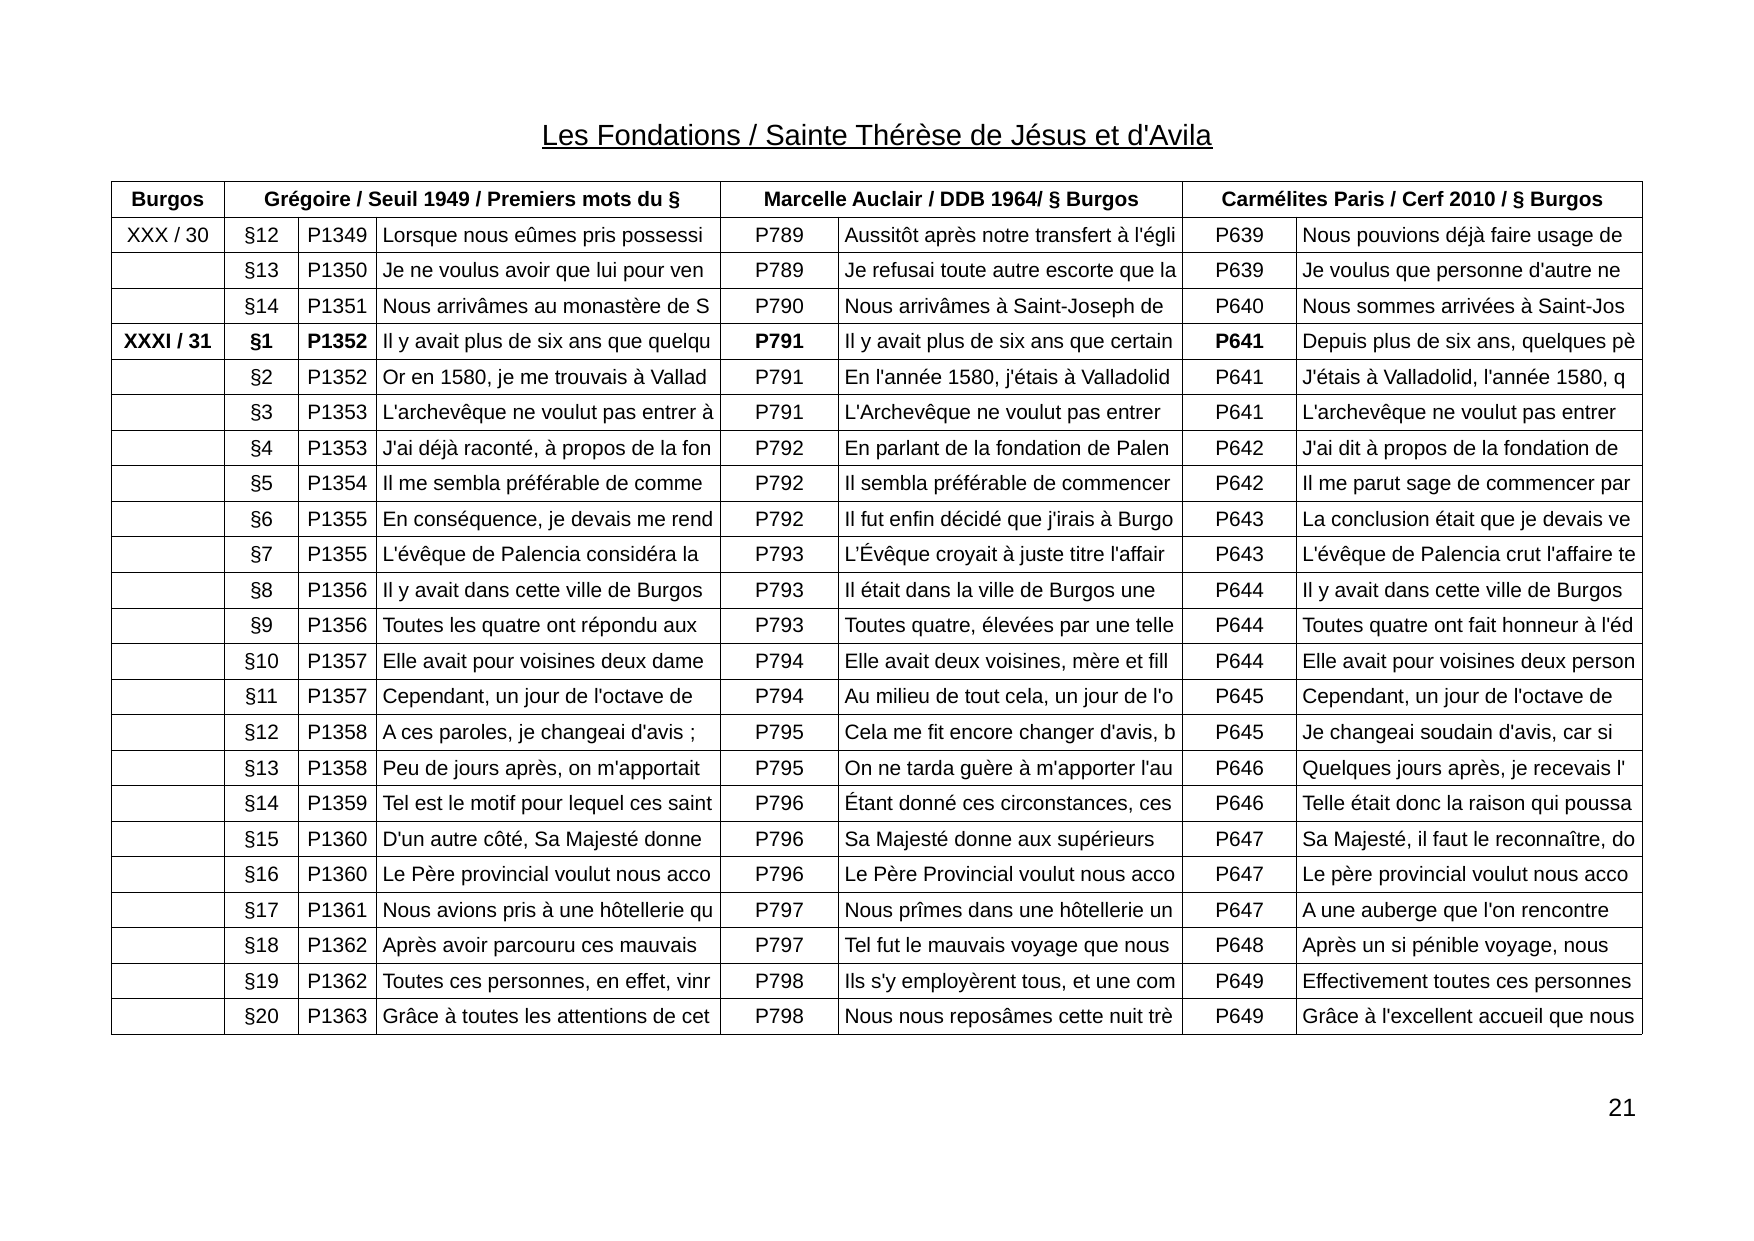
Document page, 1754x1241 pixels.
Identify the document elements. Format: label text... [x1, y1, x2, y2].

table_cell Aussitôt après notre transfert à l'égli [839, 218, 1182, 252]
table_cell L'évêque de Palencia crut l'affaire te [1297, 537, 1642, 572]
table_cell Quelques jours après, je recevais l' [1297, 751, 1642, 785]
table_cell P798 [721, 999, 838, 1034]
table_cell P649 [1183, 964, 1296, 998]
table_cell P1362 [299, 964, 376, 998]
table_cell P794 [721, 680, 838, 714]
table_cell Nous arrivâmes au monastère de S [377, 289, 720, 323]
table_cell J'étais à Valladolid, l'année 1580, q [1297, 360, 1642, 394]
table_cell P1353 [299, 431, 376, 465]
table_cell P798 [721, 964, 838, 998]
table_cell P791 [721, 324, 838, 359]
table_cell Il était dans la ville de Burgos une [839, 573, 1182, 607]
table_cell P791 [721, 360, 838, 394]
table_cell Nous nous reposâmes cette nuit trè [839, 999, 1182, 1034]
table_cell §14 [225, 289, 298, 323]
table_cell P796 [721, 822, 838, 856]
table_cell [112, 822, 224, 856]
table_cell P1360 [299, 822, 376, 856]
table_cell La conclusion était que je devais ve [1297, 502, 1642, 536]
table_cell Il sembla préférable de commencer [839, 466, 1182, 501]
table_cell [112, 360, 224, 394]
table_cell P793 [721, 537, 838, 572]
table_cell Étant donné ces circonstances, ces [839, 786, 1182, 821]
table_cell P793 [721, 573, 838, 607]
table_cell P792 [721, 466, 838, 501]
table_cell P791 [721, 395, 838, 430]
table_cell P641 [1183, 360, 1296, 394]
table_cell Il y avait dans cette ville de Burgos [1297, 573, 1642, 607]
table_cell Cependant, un jour de l'octave de [1297, 680, 1642, 714]
table_cell L'Archevêque ne voulut pas entrer [839, 395, 1182, 430]
table_cell Effectivement toutes ces personnes [1297, 964, 1642, 998]
table_cell §17 [225, 893, 298, 927]
table_cell Peu de jours après, on m'apportait [377, 751, 720, 785]
table_cell P641 [1183, 395, 1296, 430]
table_cell P796 [721, 786, 838, 821]
table_cell P797 [721, 893, 838, 927]
table_cell P643 [1183, 502, 1296, 536]
table_cell Nous avions pris à une hôtellerie qu [377, 893, 720, 927]
table_cell Elle avait pour voisines deux dame [377, 644, 720, 678]
table_cell §8 [225, 573, 298, 607]
table_cell Nous sommes arrivées à Saint-Jos [1297, 289, 1642, 323]
table_cell Il me parut sage de commencer par [1297, 466, 1642, 501]
table_cell En parlant de la fondation de Palen [839, 431, 1182, 465]
table_cell P795 [721, 751, 838, 785]
table_cell P1358 [299, 715, 376, 749]
table_cell P645 [1183, 680, 1296, 714]
table_cell [112, 857, 224, 892]
table_cell P1353 [299, 395, 376, 430]
table_cell P642 [1183, 466, 1296, 501]
table_cell P644 [1183, 609, 1296, 643]
table_cell §13 [225, 751, 298, 785]
table_cell §12 [225, 715, 298, 749]
table_cell Après avoir parcouru ces mauvais [377, 928, 720, 963]
table_cell En l'année 1580, j'étais à Valladolid [839, 360, 1182, 394]
table_cell [112, 715, 224, 749]
table_cell Tel fut le mauvais voyage que nous [839, 928, 1182, 963]
table_cell P649 [1183, 999, 1296, 1034]
table_cell [112, 502, 224, 536]
table_cell Le père provincial voulut nous acco [1297, 857, 1642, 892]
table_cell P797 [721, 928, 838, 963]
table_cell Toutes les quatre ont répondu aux [377, 609, 720, 643]
table_cell Je ne voulus avoir que lui pour ven [377, 253, 720, 288]
table_cell §15 [225, 822, 298, 856]
table_cell Le Père Provincial voulut nous acco [839, 857, 1182, 892]
table_cell §2 [225, 360, 298, 394]
table_cell [112, 253, 224, 288]
table_cell Je refusai toute autre escorte que la [839, 253, 1182, 288]
table_cell Il y avait plus de six ans que certain [839, 324, 1182, 359]
table_cell P647 [1183, 893, 1296, 927]
table_cell P639 [1183, 218, 1296, 252]
table_cell Tel est le motif pour lequel ces saint [377, 786, 720, 821]
table_cell Marcelle Auclair / DDB 1964/ § Burgos [721, 182, 1182, 217]
table_cell P1355 [299, 502, 376, 536]
table_cell P793 [721, 609, 838, 643]
table_cell [112, 537, 224, 572]
table_cell [112, 928, 224, 963]
table_cell On ne tarda guère à m'apporter l'au [839, 751, 1182, 785]
table_cell P1356 [299, 573, 376, 607]
table_cell §4 [225, 431, 298, 465]
table_cell Je changeai soudain d'avis, car si [1297, 715, 1642, 749]
table_cell P647 [1183, 857, 1296, 892]
table_cell L'archevêque ne voulut pas entrer à [377, 395, 720, 430]
table_cell P1357 [299, 680, 376, 714]
table_cell §14 [225, 786, 298, 821]
table_cell P644 [1183, 644, 1296, 678]
table_cell Le Père provincial voulut nous acco [377, 857, 720, 892]
table_cell Sa Majesté donne aux supérieurs [839, 822, 1182, 856]
table_cell Grégoire / Seuil 1949 / Premiers mots du § [225, 182, 720, 217]
table_cell Ils s'y employèrent tous, et une com [839, 964, 1182, 998]
table_cell P1358 [299, 751, 376, 785]
table_cell P789 [721, 218, 838, 252]
table_cell [112, 395, 224, 430]
table_cell Depuis plus de six ans, quelques pè [1297, 324, 1642, 359]
table_cell Grâce à toutes les attentions de cet [377, 999, 720, 1034]
table_cell P1355 [299, 537, 376, 572]
table_cell Toutes quatre ont fait honneur à l'éd [1297, 609, 1642, 643]
table_cell Nous pouvions déjà faire usage de [1297, 218, 1642, 252]
table_cell [112, 964, 224, 998]
table_cell [112, 573, 224, 607]
table_cell Elle avait pour voisines deux person [1297, 644, 1642, 678]
table_cell P1362 [299, 928, 376, 963]
table_cell Or en 1580, je me trouvais à Vallad [377, 360, 720, 394]
table_cell P1350 [299, 253, 376, 288]
table_cell §9 [225, 609, 298, 643]
table_cell P1360 [299, 857, 376, 892]
table_cell Sa Majesté, il faut le reconnaître, do [1297, 822, 1642, 856]
table_cell Cependant, un jour de l'octave de [377, 680, 720, 714]
table_cell Cela me fit encore changer d'avis, b [839, 715, 1182, 749]
table_cell §3 [225, 395, 298, 430]
table_cell §18 [225, 928, 298, 963]
table_cell [112, 289, 224, 323]
table_cell Nous prîmes dans une hôtellerie un [839, 893, 1182, 927]
table_cell A une auberge que l'on rencontre [1297, 893, 1642, 927]
table_cell §1 [225, 324, 298, 359]
table_cell Telle était donc la raison qui poussa [1297, 786, 1642, 821]
table_cell Au milieu de tout cela, un jour de l'o [839, 680, 1182, 714]
table_cell P1357 [299, 644, 376, 678]
table_cell [112, 893, 224, 927]
table_cell XXXI / 31 [112, 324, 224, 359]
table_cell P642 [1183, 431, 1296, 465]
table_cell §10 [225, 644, 298, 678]
table_cell P795 [721, 715, 838, 749]
table_cell Lorsque nous eûmes pris possessi [377, 218, 720, 252]
table_cell En conséquence, je devais me rend [377, 502, 720, 536]
table_cell §13 [225, 253, 298, 288]
table_cell Grâce à l'excellent accueil que nous [1297, 999, 1642, 1034]
table_cell [112, 431, 224, 465]
table_cell §11 [225, 680, 298, 714]
table_cell §12 [225, 218, 298, 252]
table_cell P796 [721, 857, 838, 892]
table_cell P1352 [299, 324, 376, 359]
table_cell P790 [721, 289, 838, 323]
table_cell P1361 [299, 893, 376, 927]
table_cell P639 [1183, 253, 1296, 288]
table_cell §19 [225, 964, 298, 998]
table_cell P647 [1183, 822, 1296, 856]
table_cell Il me sembla préférable de comme [377, 466, 720, 501]
table_cell P644 [1183, 573, 1296, 607]
table_cell L'évêque de Palencia considéra la [377, 537, 720, 572]
table_cell P789 [721, 253, 838, 288]
table_cell P640 [1183, 289, 1296, 323]
table_cell XXX / 30 [112, 218, 224, 252]
table_cell Je voulus que personne d'autre ne [1297, 253, 1642, 288]
table_cell P646 [1183, 751, 1296, 785]
table_cell Toutes quatre, élevées par une telle [839, 609, 1182, 643]
table_cell P1363 [299, 999, 376, 1034]
table_cell [112, 609, 224, 643]
table_cell P645 [1183, 715, 1296, 749]
table_cell P792 [721, 502, 838, 536]
table_cell [112, 644, 224, 678]
table_cell Nous arrivâmes à Saint-Joseph de [839, 289, 1182, 323]
table_cell [112, 786, 224, 821]
table_cell P641 [1183, 324, 1296, 359]
table_cell L’Évêque croyait à juste titre l'affair [839, 537, 1182, 572]
table_cell Burgos [112, 182, 224, 217]
table_cell J'ai dit à propos de la fondation de [1297, 431, 1642, 465]
table_cell §6 [225, 502, 298, 536]
table_cell §20 [225, 999, 298, 1034]
table_cell [112, 751, 224, 785]
table_cell [112, 680, 224, 714]
table_cell [112, 999, 224, 1034]
table_cell P1351 [299, 289, 376, 323]
table_cell P792 [721, 431, 838, 465]
table_cell P648 [1183, 928, 1296, 963]
table_cell P1359 [299, 786, 376, 821]
table_cell P646 [1183, 786, 1296, 821]
table_cell Carmélites Paris / Cerf 2010 / § Burgos [1183, 182, 1642, 217]
table_cell P1354 [299, 466, 376, 501]
table_cell P1356 [299, 609, 376, 643]
table_cell [112, 466, 224, 501]
table_cell Elle avait deux voisines, mère et fill [839, 644, 1182, 678]
table_cell §7 [225, 537, 298, 572]
table_cell P794 [721, 644, 838, 678]
table_cell §5 [225, 466, 298, 501]
table_cell P1349 [299, 218, 376, 252]
table_cell J'ai déjà raconté, à propos de la fon [377, 431, 720, 465]
table_cell Toutes ces personnes, en effet, vinr [377, 964, 720, 998]
table_cell Il y avait dans cette ville de Burgos [377, 573, 720, 607]
table_cell Il y avait plus de six ans que quelqu [377, 324, 720, 359]
table_cell Après un si pénible voyage, nous [1297, 928, 1642, 963]
table_cell P643 [1183, 537, 1296, 572]
table_cell §16 [225, 857, 298, 892]
table_cell L'archevêque ne voulut pas entrer [1297, 395, 1642, 430]
table_cell Il fut enfin décidé que j'irais à Burgo [839, 502, 1182, 536]
table_cell D'un autre côté, Sa Majesté donne [377, 822, 720, 856]
table_cell P1352 [299, 360, 376, 394]
table_cell A ces paroles, je changeai d'avis ; [377, 715, 720, 749]
